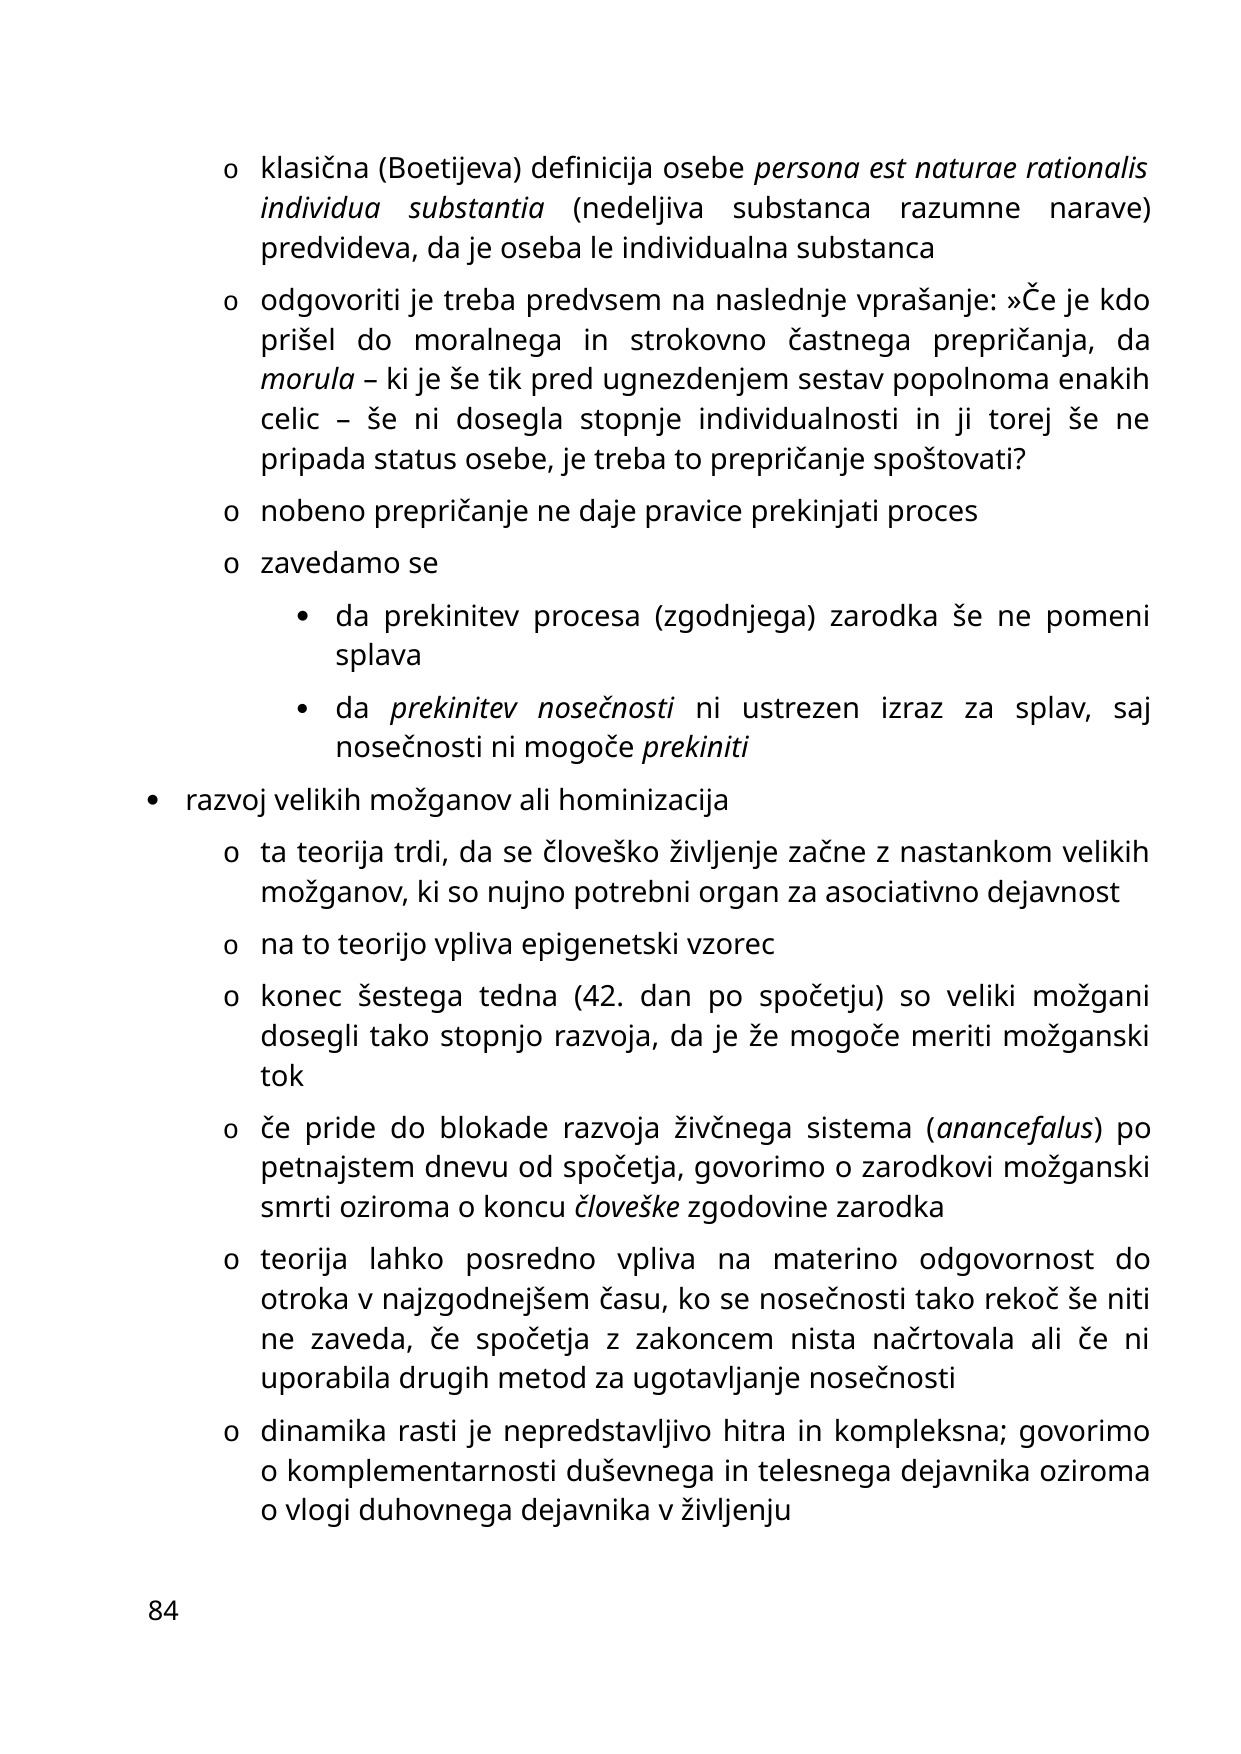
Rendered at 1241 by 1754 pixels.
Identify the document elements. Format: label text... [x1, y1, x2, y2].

list razvoj velikih možganov ali hominizacija [148, 779, 1152, 818]
list če pride do blokade razvoja živčnega sistema (anancefalus) po petnajstem dnevu od spočetja, govorimo o zarodkovi možganski smrti oziroma o koncu človeške zgodovine zarodka [223, 1107, 1152, 1226]
list da prekinitev nosečnosti ni ustrezen izraz za splav, saj nosečnosti ni mogoče prekiniti [298, 687, 1152, 766]
list nobeno prepričanje ne daje pravice prekinjati proces [223, 490, 1152, 530]
list na to teorijo vpliva epigenetski vzorec [223, 923, 1152, 963]
list da prekinitev procesa (zgodnjega) zarodka še ne pomeni splava [298, 595, 1152, 674]
list zavedamo se [223, 543, 1152, 582]
list teorija lahko posredno vpliva na materino odgovornost do otroka v najzgodnejšem času, ko se nosečnosti tako rekoč še niti ne zaveda, če spočetja z zakoncem nista načrtovala ali če ni uporabila drugih metod za ugotavljanje nosečnosti [223, 1238, 1152, 1397]
list konec šestega tedna (42. dan po spočetju) so veliki možgani dosegli tako stopnjo razvoja, da je že mogoče meriti možganski tok [223, 975, 1152, 1094]
list odgovoriti je treba predvsem na naslednje vprašanje: »Če je kdo prišel do moralnega in strokovno častnega prepričanja, da morula – ki je še tik pred ugnezdenjem sestav popolnoma enakih celic – še ni dosegla stopnje individualnosti in ji torej še ne pripada status osebe, je treba to prepričanje spoštovati? [223, 279, 1152, 478]
list klasična (Boetijeva) definicija osebe persona est naturae rationalis individua substantia (nedeljiva substanca razumne narave) predvideva, da je oseba le individualna substanca [223, 148, 1152, 267]
list dinamika rasti je nepredstavljivo hitra in kompleksna; govorimo o komplementarnosti duševnega in telesnega dejavnika oziroma o vlogi duhovnega dejavnika v življenju [223, 1410, 1152, 1529]
list ta teorija trdi, da se človeško življenje začne z nastankom velikih možganov, ki so nujno potrebni organ za asociativno dejavnost [223, 831, 1152, 911]
